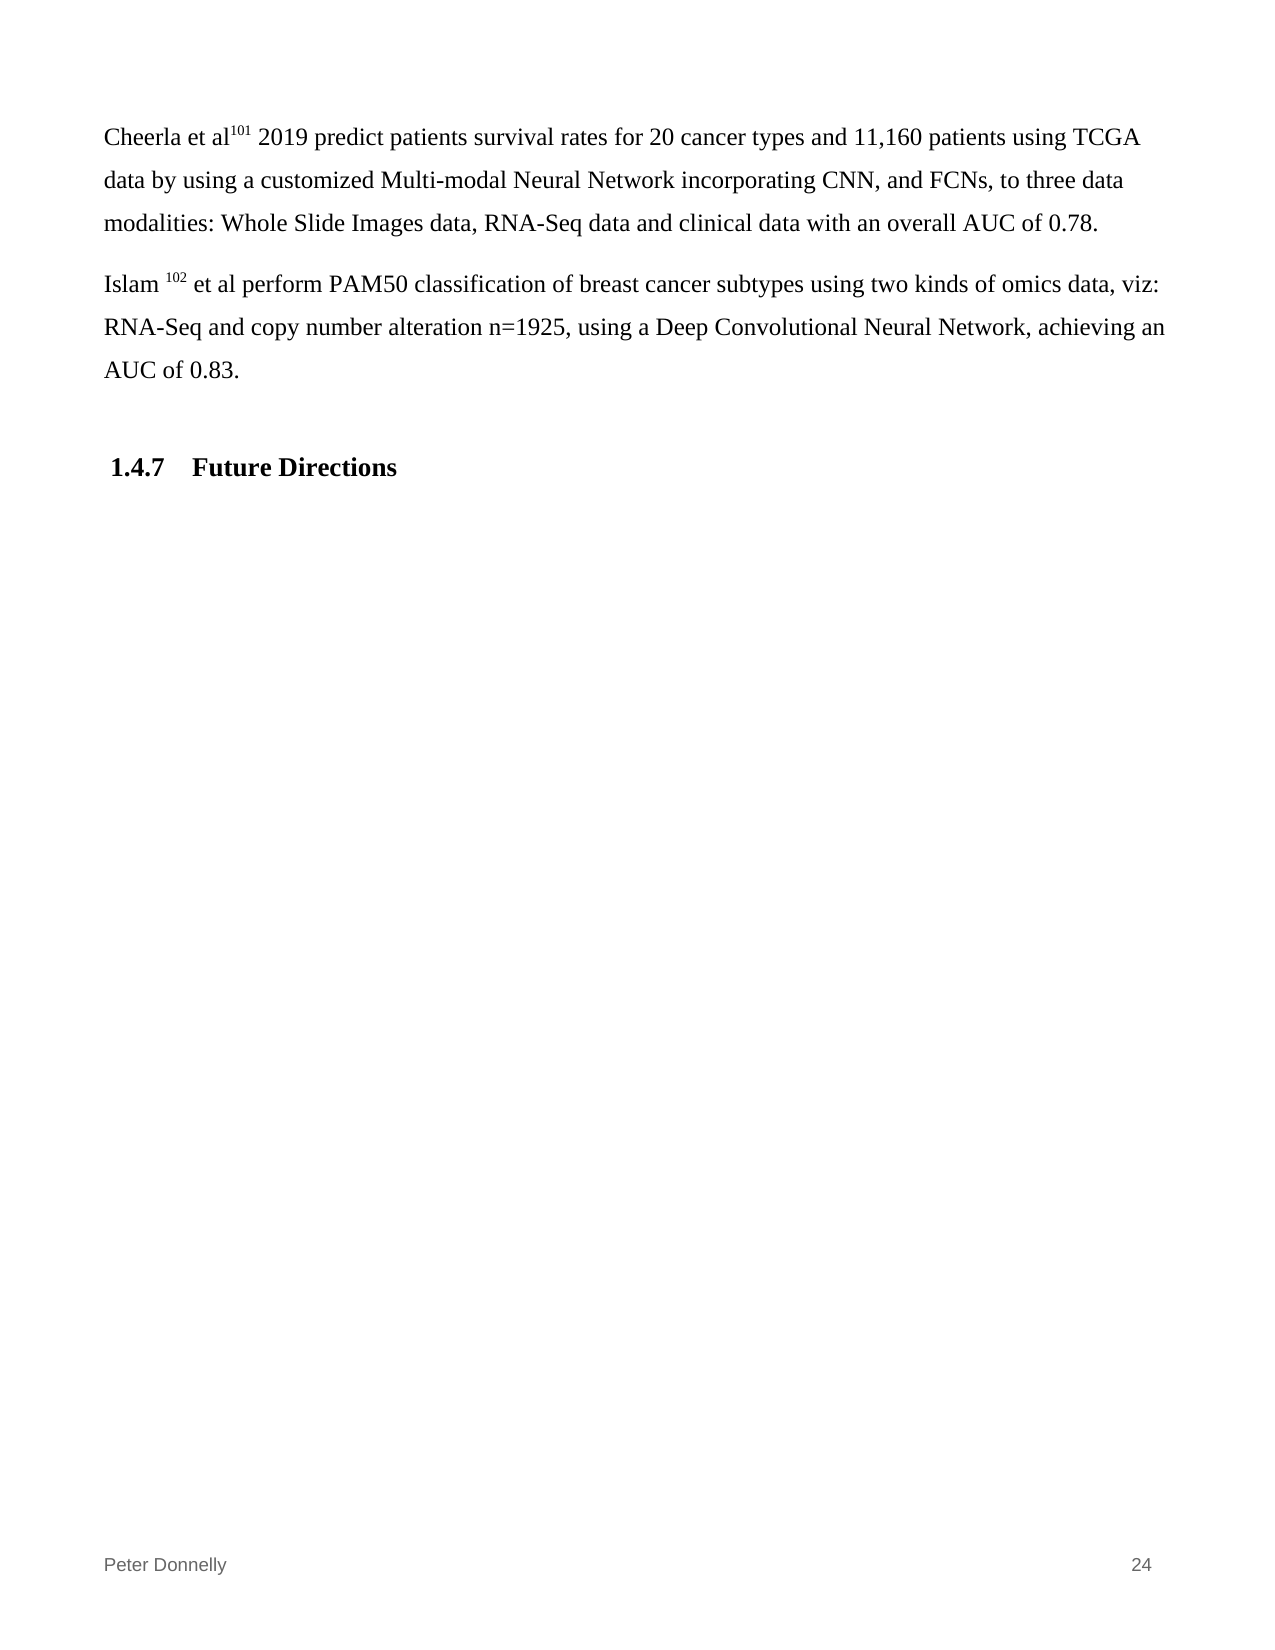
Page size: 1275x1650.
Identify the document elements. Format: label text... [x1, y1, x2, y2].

text Cheerla et al 2019 predict patients survival rates for 20 cancer types and 11,160 patients using TCGA data by using a customized Multi-modal Neural Network incorporating CNN, and FCNs, to three data modalities: Whole Slide Images data, RNA-Seq data and clinical data with an overall AUC of 0.78. [103, 122, 1181, 237]
subtitle Future Directions [103, 451, 1181, 482]
text Islam et al perform PAM50 classification of breast cancer subtypes using two kinds of omics data, viz: RNA-Seq and copy number alteration n=1925, using a Deep Convolutional Neural Network, achieving an AUC of 0.83. [103, 269, 1181, 384]
